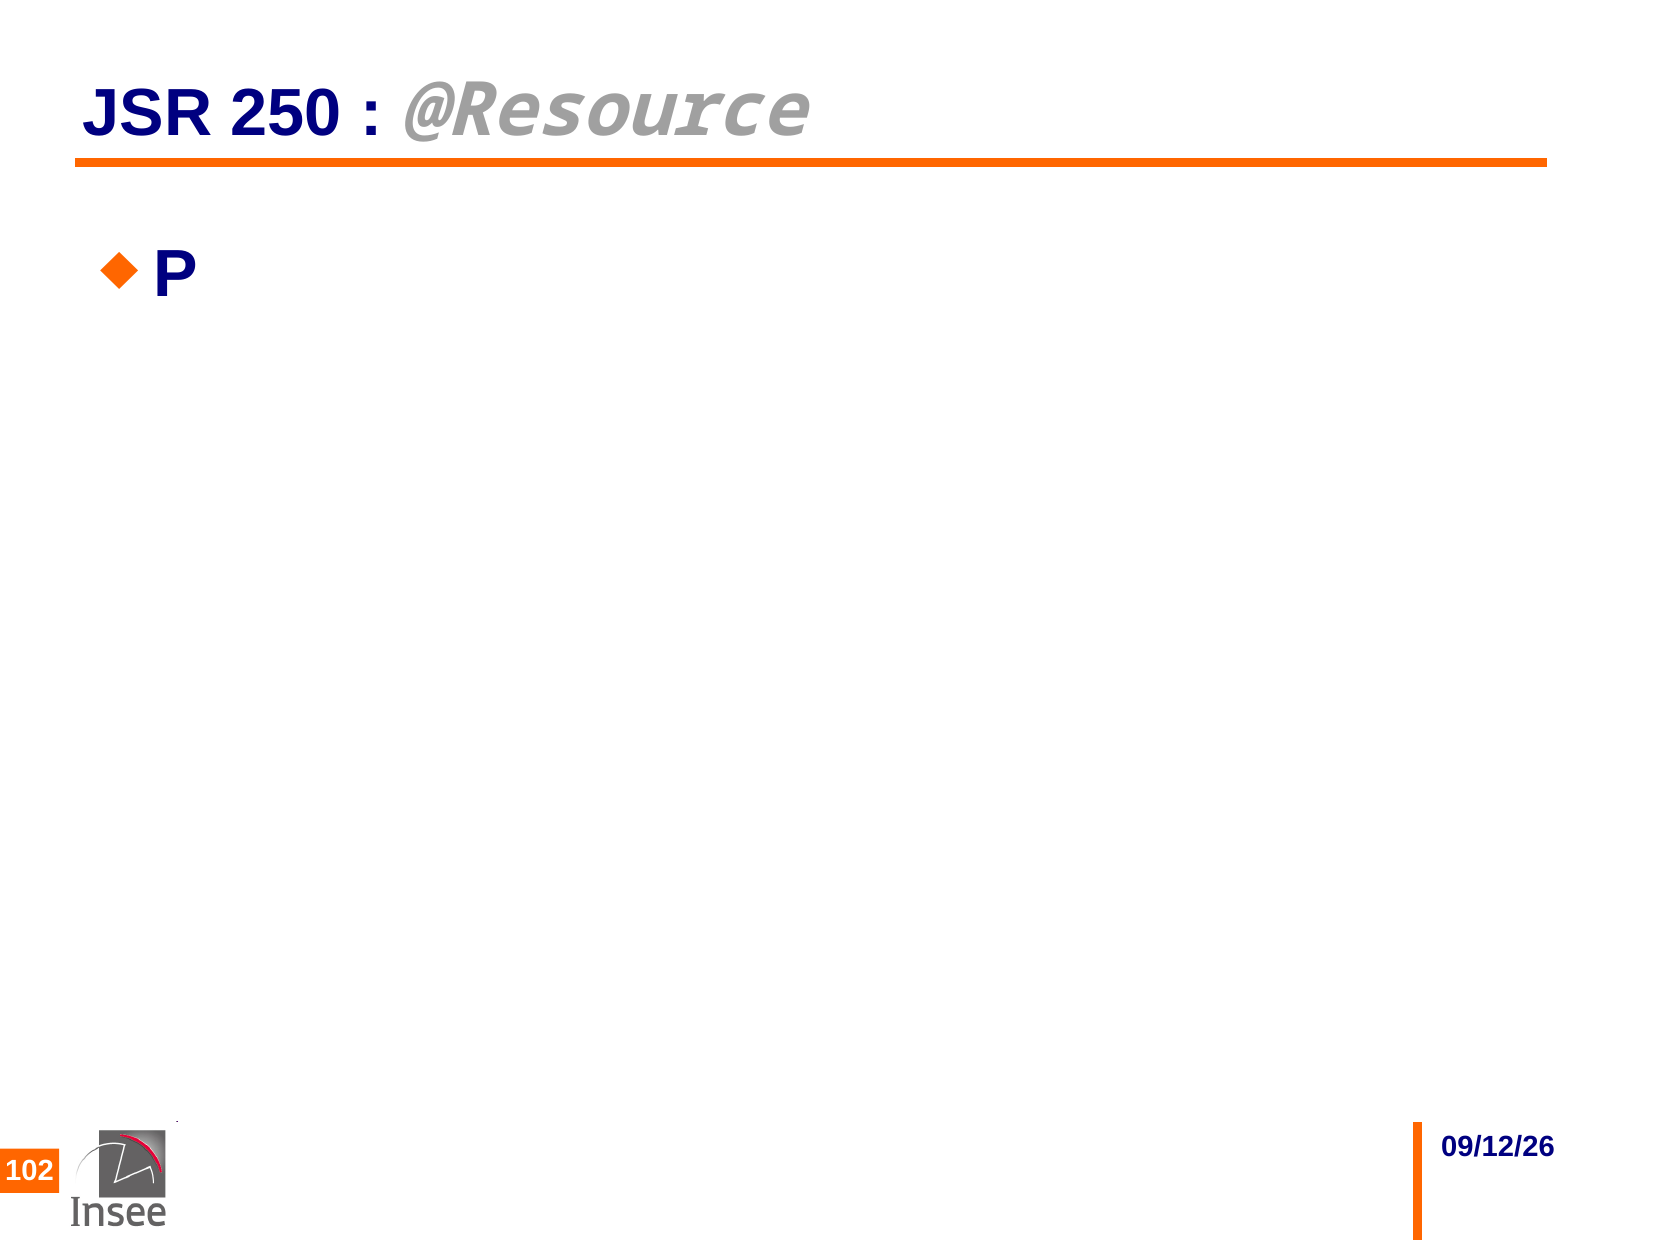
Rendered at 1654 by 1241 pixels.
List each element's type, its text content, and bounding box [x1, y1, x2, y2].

list P [82, 236, 1548, 1087]
picture [62, 1121, 178, 1241]
title JSR 250 : @Resource [82, 49, 1619, 163]
